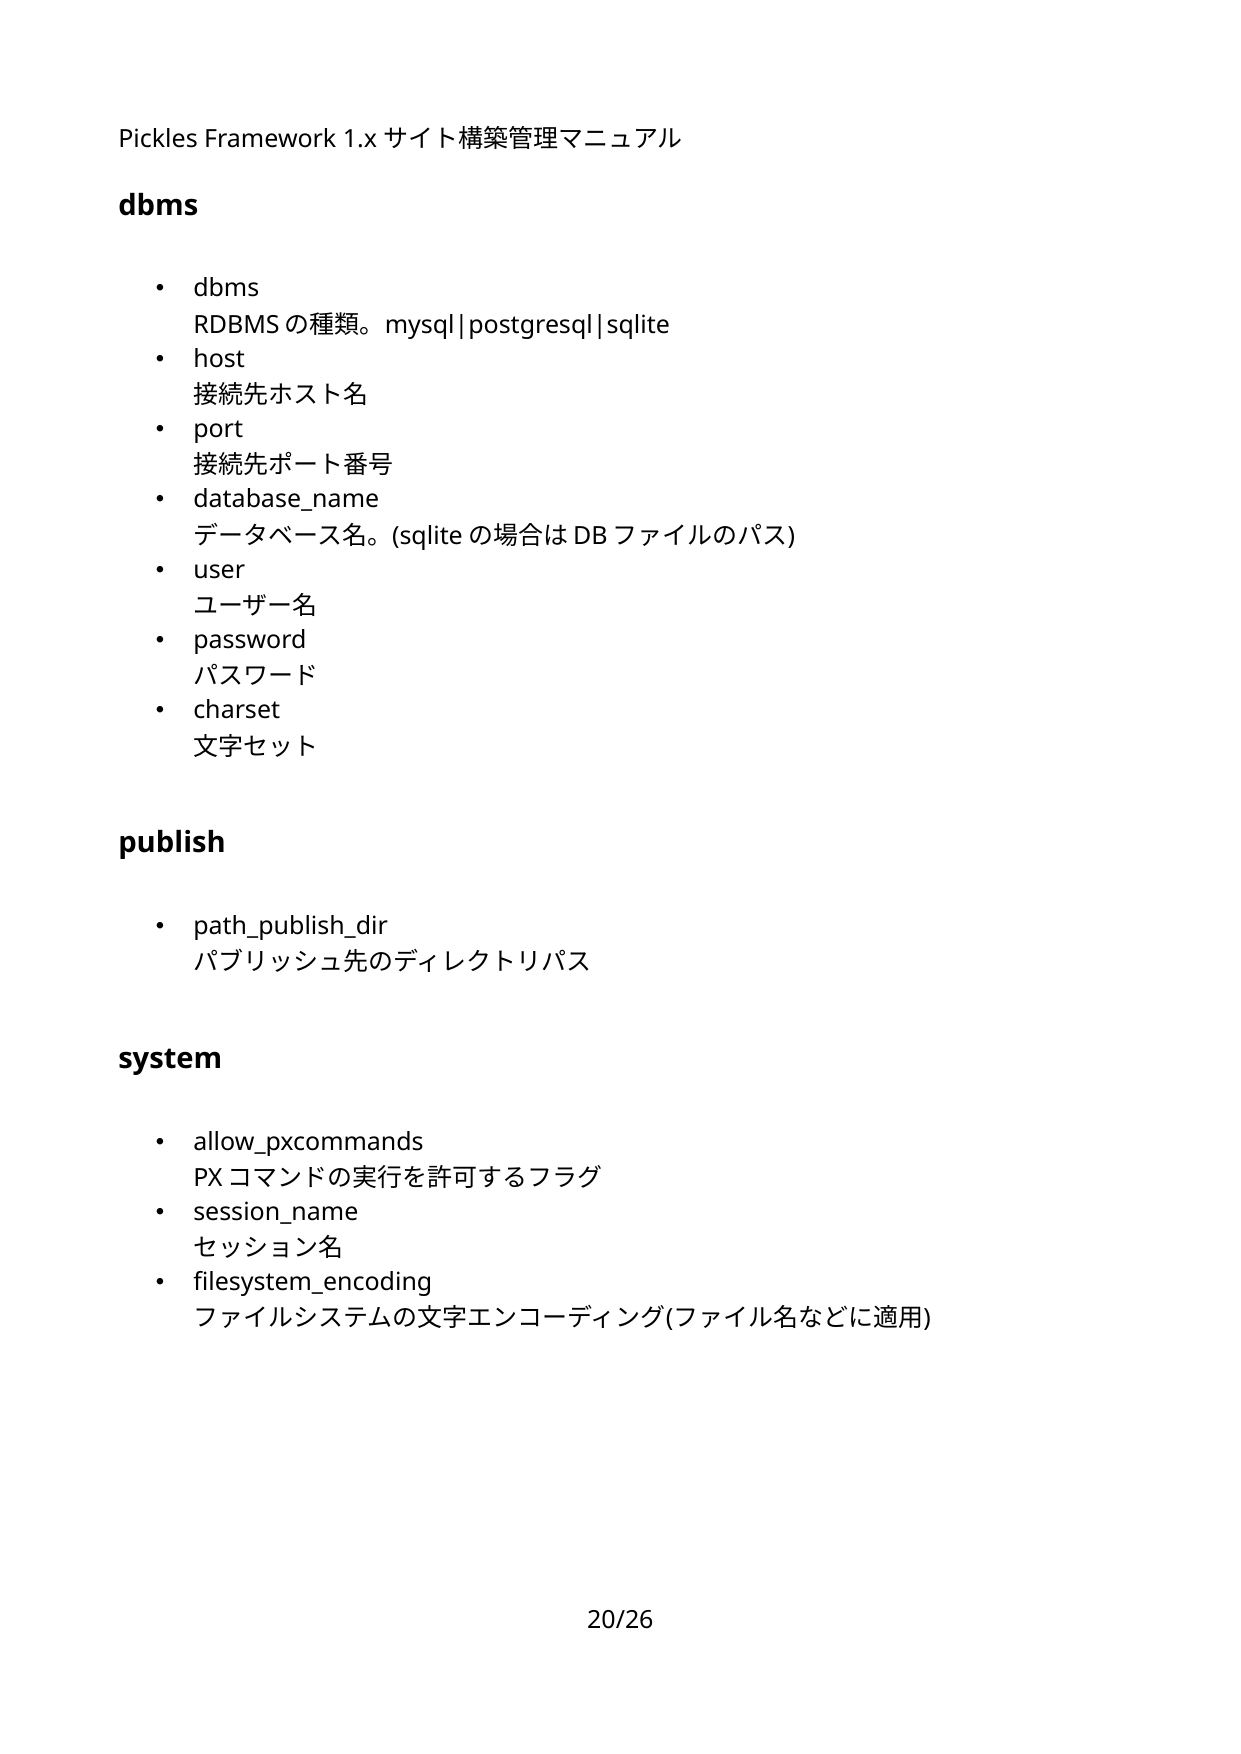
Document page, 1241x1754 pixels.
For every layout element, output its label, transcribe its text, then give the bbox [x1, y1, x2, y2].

list filesystem_encoding ファイルシステムの文字エンコーディング(ファイル名などに適用) [156, 1264, 1122, 1334]
list allow_pxcommands PXコマンドの実行を許可するフラグ [156, 1123, 1122, 1193]
subtitle system [118, 1037, 1122, 1077]
list password パスワード [156, 622, 1122, 692]
list path_publish_dir パブリッシュ先のディレクトリパス [156, 908, 1122, 978]
list dbms RDBMSの種類。mysql|postgresql|sqlite [156, 270, 1122, 340]
list database_name データベース名。(sqliteの場合はDBファイルのパス) [156, 481, 1122, 551]
list user ユーザー名 [156, 551, 1122, 622]
list charset 文字セット [156, 692, 1122, 762]
list port 接続先ポート番号 [156, 411, 1122, 481]
list host 接続先ホスト名 [156, 340, 1122, 411]
subtitle dbms [118, 184, 1122, 223]
subtitle publish [118, 821, 1122, 861]
list session_name セッション名 [156, 1193, 1122, 1264]
